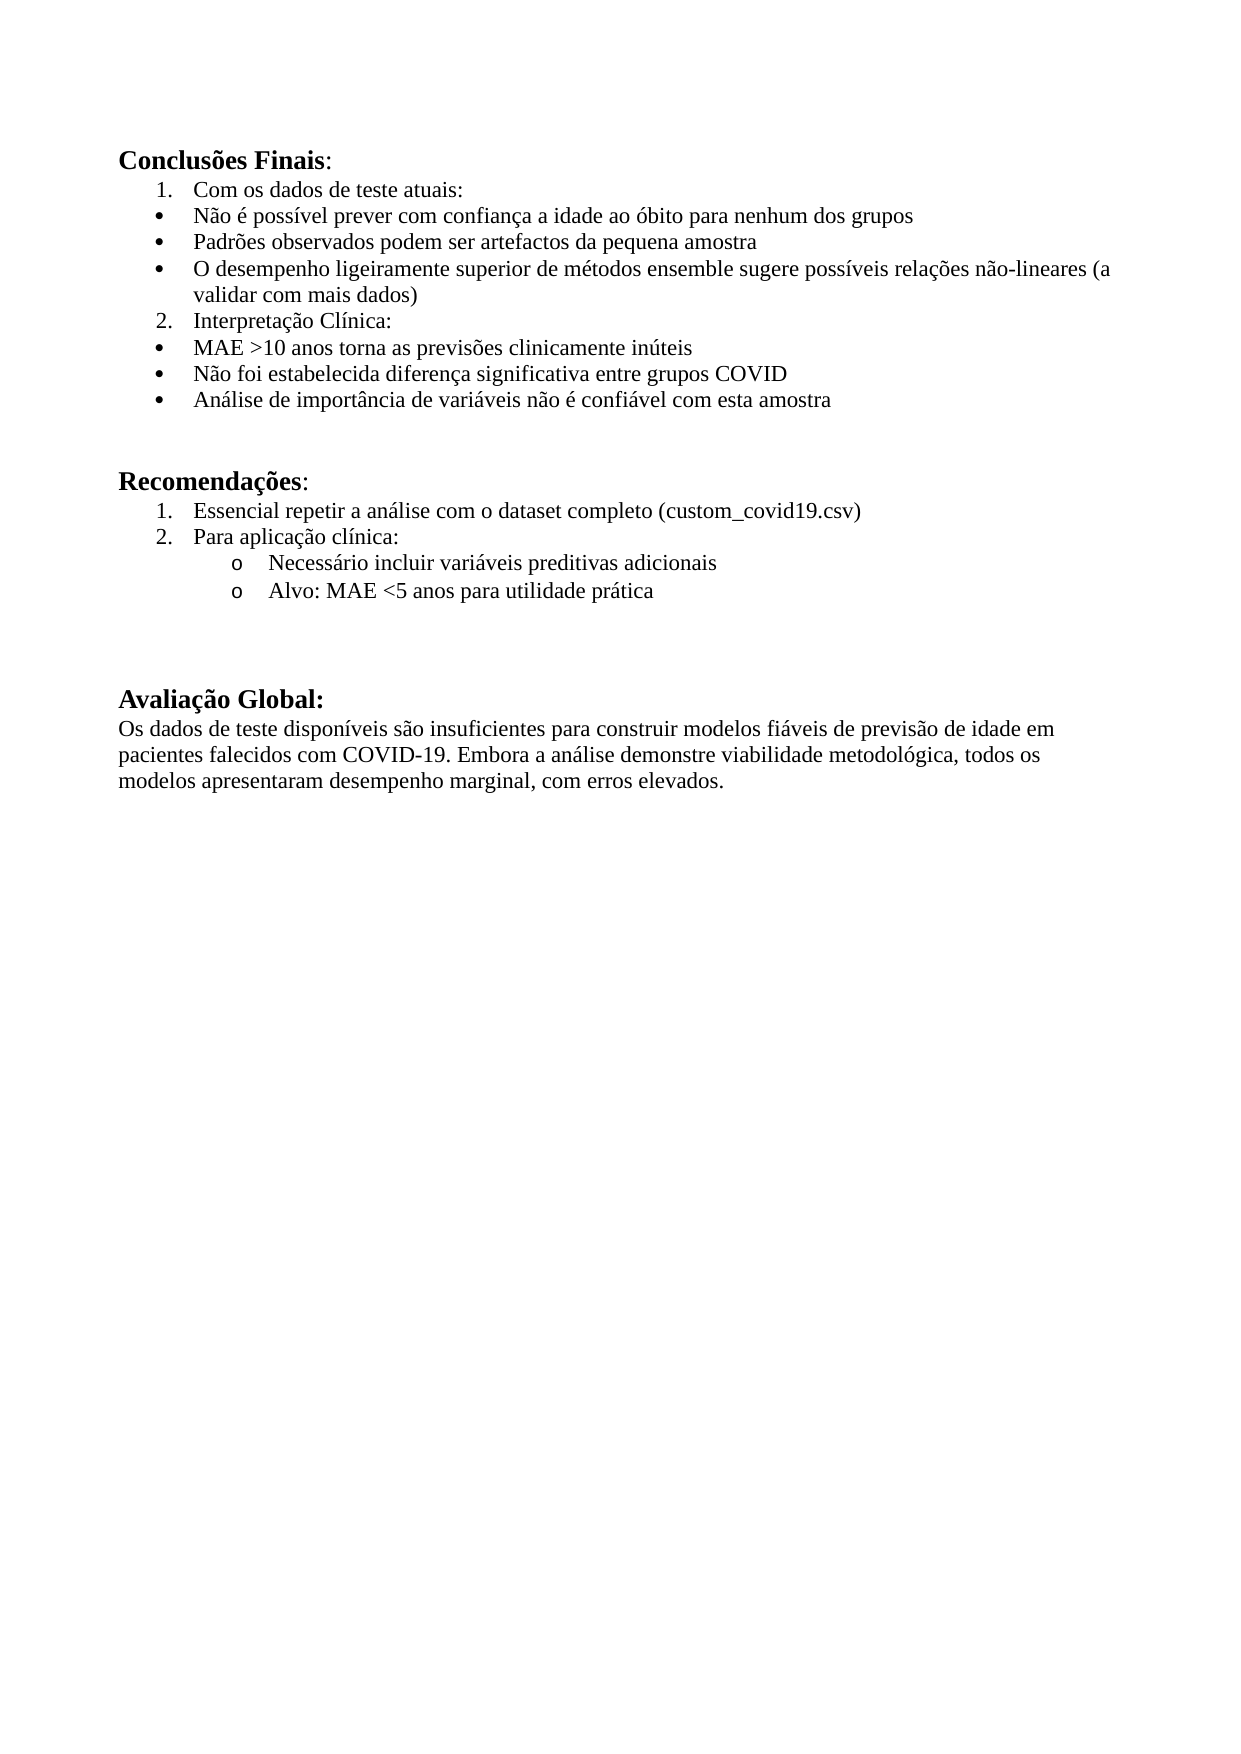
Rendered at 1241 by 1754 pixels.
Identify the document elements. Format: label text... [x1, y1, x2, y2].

list Essencial repetir a análise com o dataset completo (custom_covid19.csv) [156, 497, 1122, 523]
list Não foi estabelecida diferença significativa entre grupos COVID [156, 360, 1122, 386]
text Recomendações: [118, 466, 1122, 497]
list O desempenho ligeiramente superior de métodos ensemble sugere possíveis relações não-lineares (a validar com mais dados) [156, 255, 1122, 307]
list Interpretação Clínica: [156, 307, 1122, 334]
list Análise de importância de variáveis não é confiável com esta amostra [156, 386, 1122, 413]
list Com os dados de teste atuais: [156, 176, 1122, 202]
list Para aplicação clínica: [156, 523, 1122, 549]
list MAE >10 anos torna as previsões clinicamente inúteis [156, 334, 1122, 360]
list Padrões observados podem ser artefactos da pequena amostra [156, 228, 1122, 255]
text Conclusões Finais: [118, 144, 1122, 176]
list Necessário incluir variáveis preditivas adicionais [231, 549, 1122, 577]
list Alvo: MAE <5 anos para utilidade prática [231, 577, 1122, 604]
list Não é possível prever com confiança a idade ao óbito para nenhum dos grupos [156, 202, 1122, 228]
text Avaliação Global: Os dados de teste disponíveis são insuficientes para construir modelos fiáveis de previsão de idade em pacientes falecidos com COVID-19. Embora a análise demonstre viabilidade metodológica, todos os modelos apresentaram desempenho marginal, com erros elevados. [118, 684, 1122, 794]
